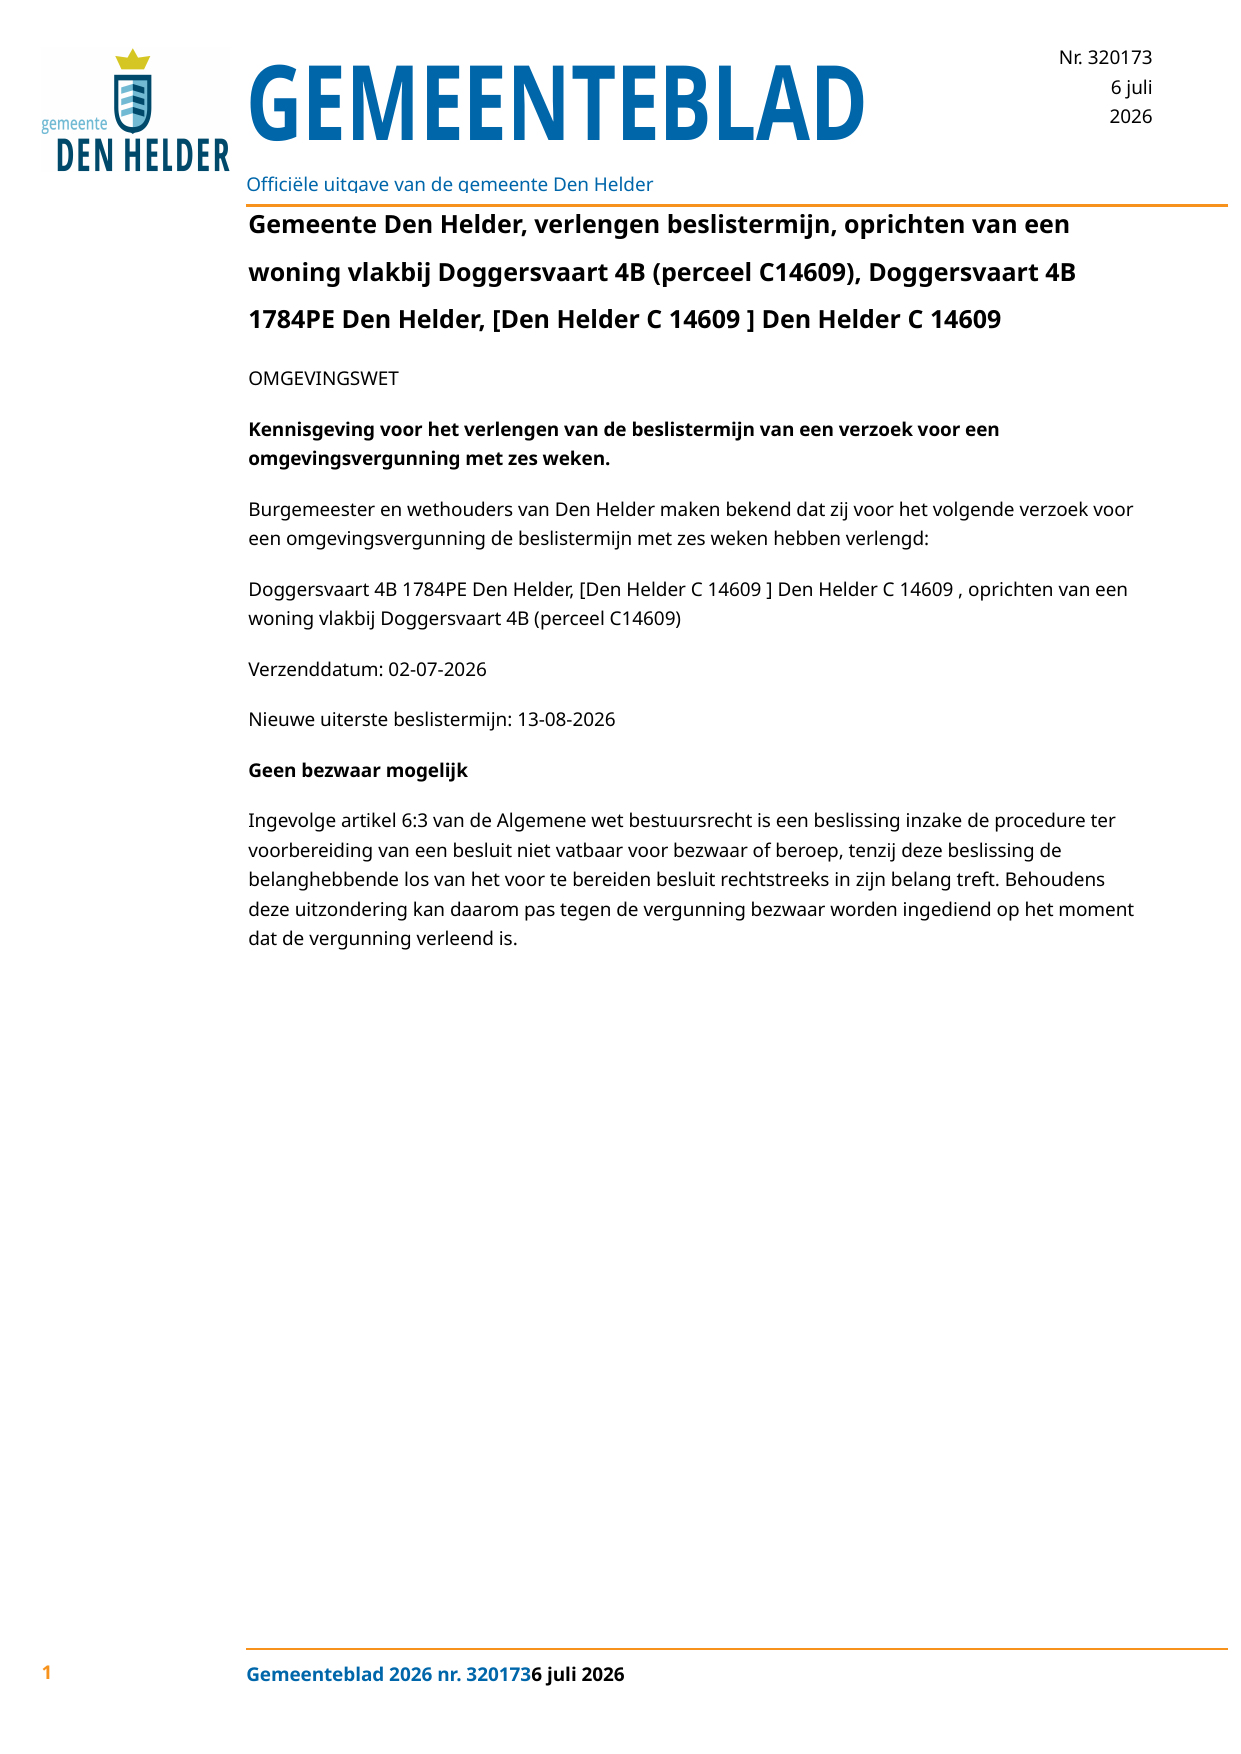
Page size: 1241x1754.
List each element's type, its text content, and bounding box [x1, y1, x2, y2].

text Gemeente Den Helder, verlengen beslistermijn, oprichten van een woning vlakbij Doggersvaart 4B (perceel C14609), Doggersvaart 4B 1784PE Den Helder, [Den Helder C 14609 ] Den Helder C 14609 [248, 207, 1152, 336]
text Burgemeester en wethouders van Den Helder maken bekend dat zij voor het volgende verzoek voor een omgevingsvergunning de beslistermijn met zes weken hebben verlengd: [248, 496, 1152, 551]
picture [63, 144, 68, 165]
text Doggersvaart 4B 1784PE Den Helder, [Den Helder C 14609 ] Den Helder C 14609 , oprichten van een woning vlakbij Doggersvaart 4B (perceel C14609) [248, 576, 1152, 631]
text Kennisgeving voor het verlengen van de beslistermijn van een verzoek voor een omgevingsvergunning met zes weken. [248, 416, 1152, 471]
text Geen bezwaar mogelijk [248, 757, 1152, 782]
picture [41, 47, 231, 172]
text Ingevolge artikel 6:3 van de Algemene wet bestuursrecht is een beslissing inzake de procedure ter voorbereiding van een besluit niet vatbaar voor bezwaar of beroep, tenzij deze beslissing de belanghebbende los van het voor te bereiden besluit rechtstreeks in zijn belang treft. Behoudens deze uitzondering kan daarom pas tegen de vergunning bezwaar worden ingediend op het moment dat de vergunning verleend is. [248, 807, 1152, 951]
picture [220, 160, 224, 172]
picture [182, 144, 187, 165]
text OMGEVINGSWET [248, 366, 1152, 391]
text Nieuwe uiterste beslistermijn: 13-08-2026 [248, 706, 1152, 732]
text Verzenddatum: 02-07-2026 [248, 656, 1152, 682]
picture [130, 157, 135, 172]
picture [100, 154, 106, 172]
